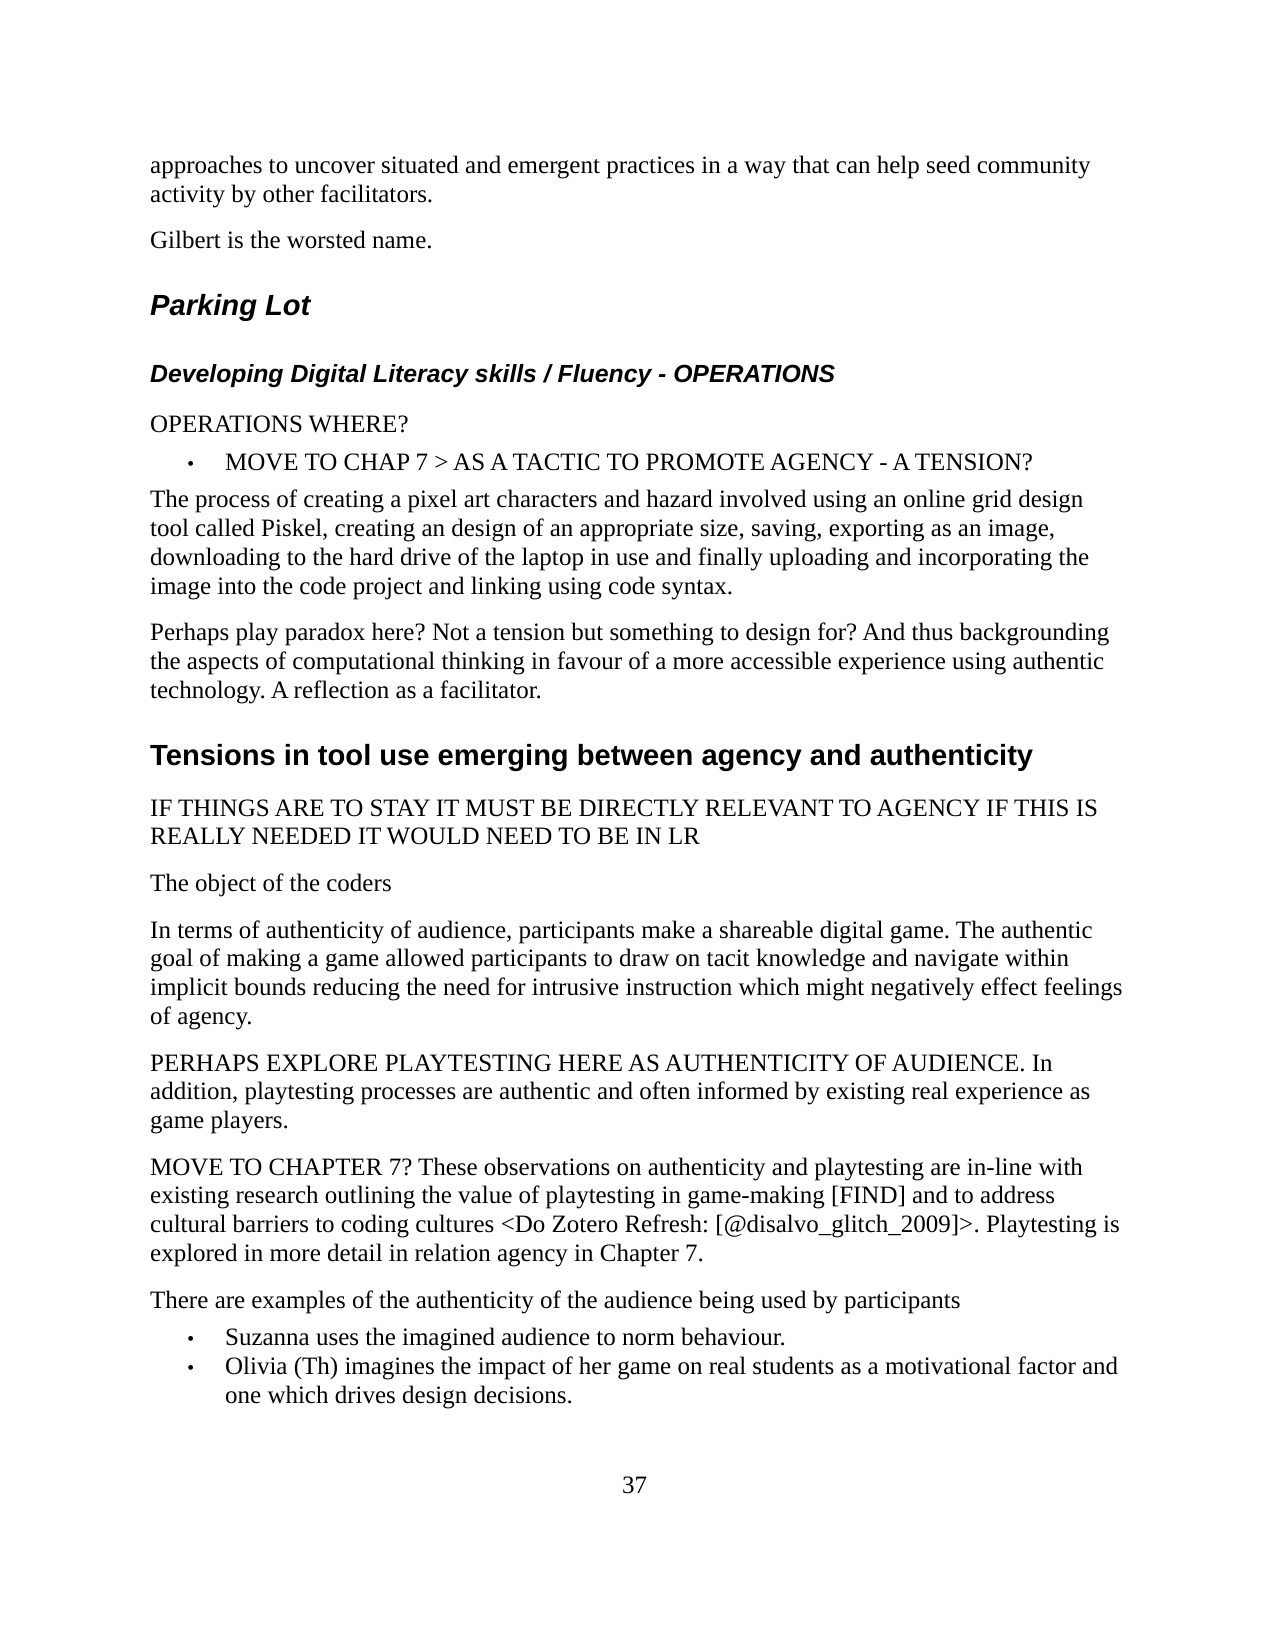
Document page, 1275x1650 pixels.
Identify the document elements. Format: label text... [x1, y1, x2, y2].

text The object of the coders [150, 868, 1125, 897]
text Perhaps play paradox here? Not a tension but something to design for? And thus backgrounding the aspects of computational thinking in favour of a more accessible experience using authentic technology. A reflection as a facilitator. [150, 617, 1125, 704]
list MOVE TO CHAP 7 > AS A TACTIC TO PROMOTE AGENCY - A TENSION? [187, 447, 1125, 476]
text approaches to uncover situated and emergent practices in a way that can help seed community activity by other facilitators. [150, 150, 1125, 207]
text OPERATIONS WHERE? [150, 409, 1125, 438]
subtitle Tensions in tool use emerging between agency and authenticity [150, 738, 1125, 771]
subtitle Parking Lot [150, 288, 1125, 322]
text The process of creating a pixel art characters and hazard involved using an online grid design tool called Piskel, creating an design of an appropriate size, saving, exporting as an image, downloading to the hard drive of the laptop in use and finally uploading and incorporating the image into the code project and linking using code syntax. [150, 484, 1125, 599]
text PERHAPS EXPLORE PLAYTESTING HERE AS AUTHENTICITY OF AUDIENCE. In addition, playtesting processes are authentic and often informed by existing real experience as game players. [150, 1048, 1125, 1134]
text In terms of authenticity of audience, participants make a shareable digital game. The authentic goal of making a game allowed participants to draw on tacit knowledge and navigate within implicit bounds reducing the need for intrusive instruction which might negatively effect feelings of agency. [150, 915, 1125, 1030]
list Suzanna uses the imagined audience to norm behaviour. [187, 1322, 1125, 1351]
text IF THINGS ARE TO STAY IT MUST BE DIRECTLY RELEVANT TO AGENCY IF THIS IS REALLY NEEDED IT WOULD NEED TO BE IN LR [150, 793, 1125, 850]
subtitle Developing Digital Literacy skills / Fluency - OPERATIONS [150, 359, 1125, 388]
text Gilbert is the worsted name. [150, 225, 1125, 254]
text There are examples of the authenticity of the audience being used by participants [150, 1285, 1125, 1313]
text MOVE TO CHAPTER 7? These observations on authenticity and playtesting are in-line with existing research outlining the value of playtesting in game-making [FIND] and to address cultural barriers to coding cultures <Do Zotero Refresh: [@disalvo_glitch_2009]>. Playtesting is explored in more detail in relation agency in Chapter 7. [150, 1152, 1125, 1267]
list Olivia (Th) imagines the impact of her game on real students as a motivational factor and one which drives design decisions. [187, 1351, 1125, 1409]
